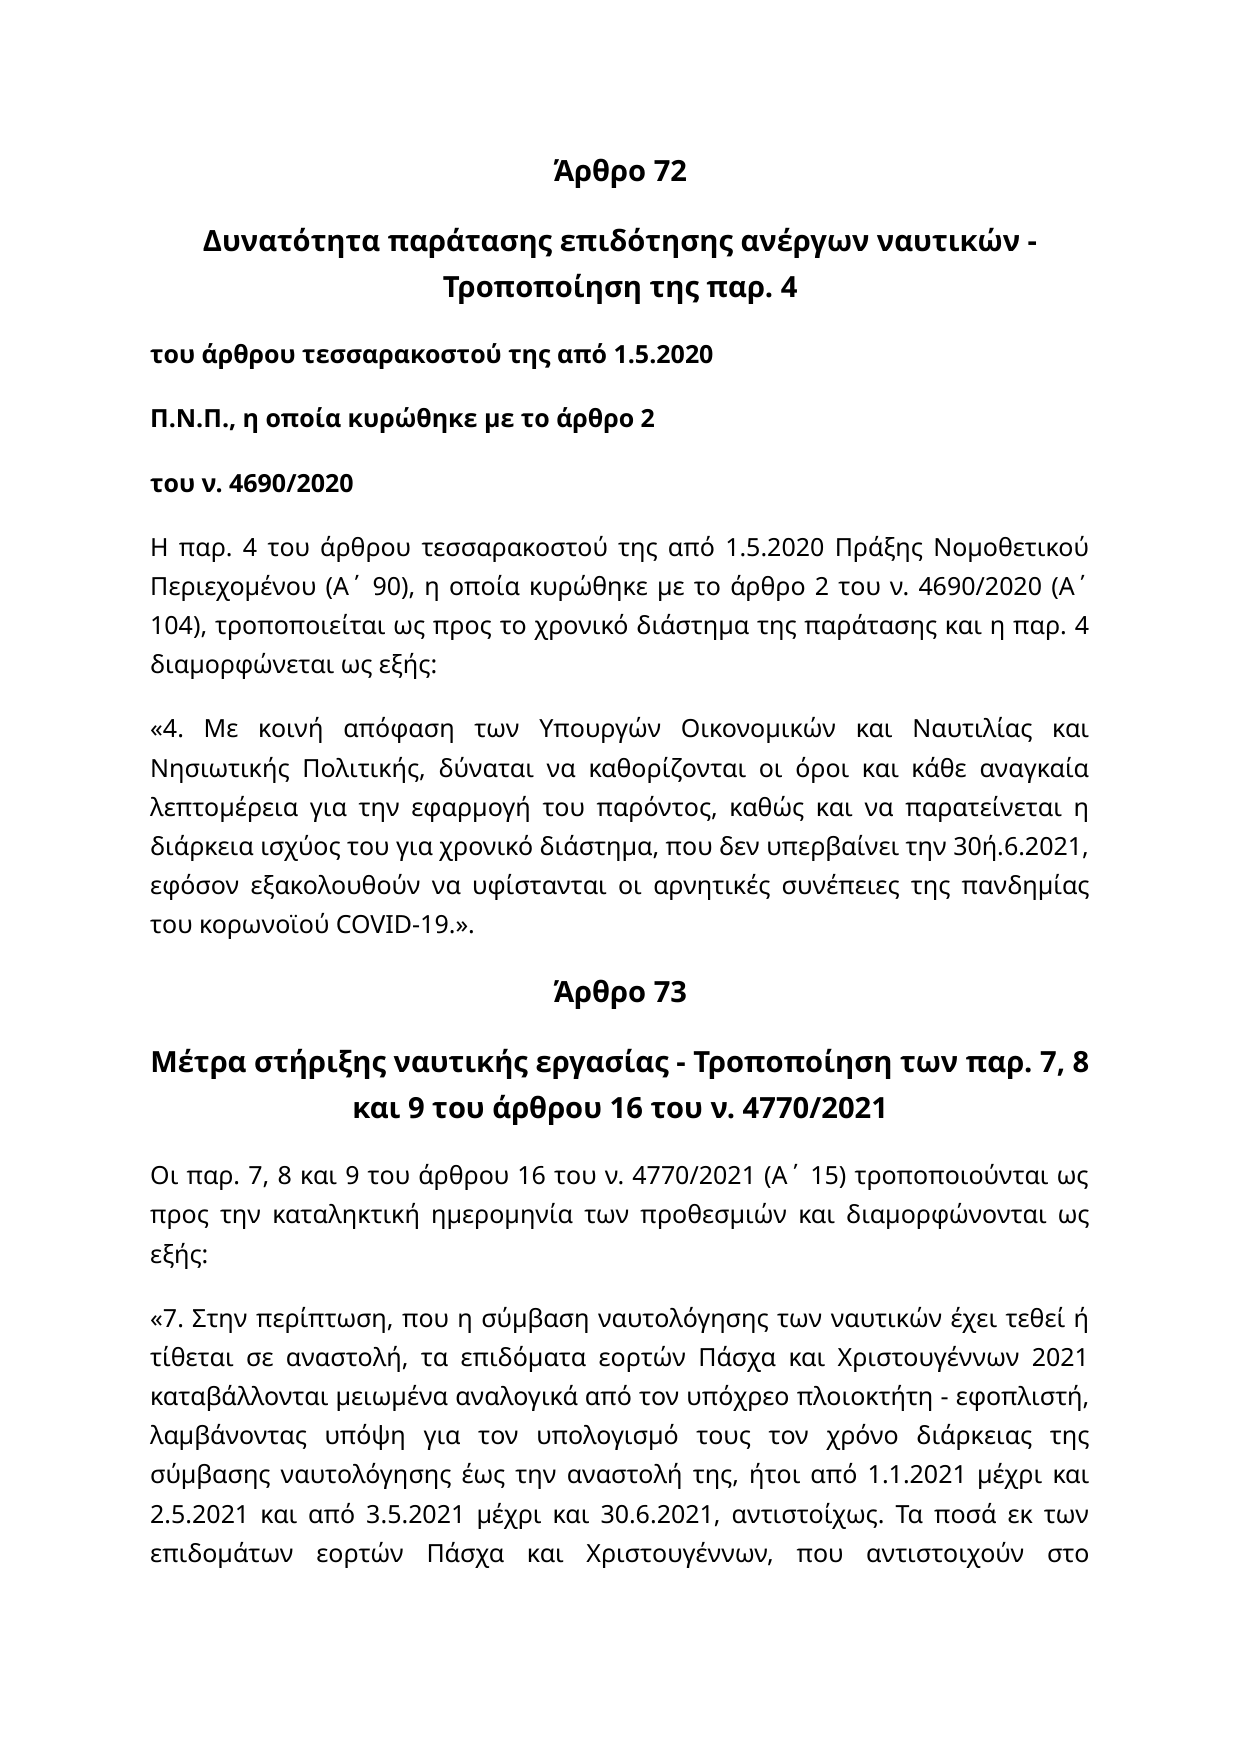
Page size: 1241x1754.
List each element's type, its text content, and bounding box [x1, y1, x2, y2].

text του άρθρου τεσσαρακοστού της από 1.5.2020 [150, 337, 1090, 371]
subtitle Δυνατότητα παράτασης επιδότησης ανέργων ναυτικών - Τροποποίηση της παρ. 4 [150, 221, 1090, 306]
text «7. Στην περίπτωση, που η σύμβαση ναυτολόγησης των ναυτικών έχει τεθεί ή τίθεται σε αναστολή, τα επιδόματα εορτών Πάσχα και Χριστουγέννων 2021 καταβάλλονται μειωμένα αναλογικά από τον υπόχρεο πλοιοκτήτη - εφοπλιστή, λαμβάνοντας υπόψη για τον υπολογισμό τους τον χρόνο διάρκειας της σύμβασης ναυτολόγησης έως την αναστολή της, ήτοι από 1.1.2021 μέχρι και 2.5.2021 και από 3.5.2021 μέχρι και 30.6.2021, αντιστοίχως. Τα ποσά εκ των επιδομάτων εορτών Πάσχα και Χριστουγέννων, που αντιστοιχούν στο [150, 1300, 1090, 1569]
subtitle Μέτρα στήριξης ναυτικής εργασίας - Τροποποίηση των παρ. 7, 8 και 9 του άρθρου 16 του ν. 4770/2021 [150, 1042, 1090, 1127]
text Η παρ. 4 του άρθρου τεσσαρακοστού της από 1.5.2020 Πράξης Νομοθετικού Περιεχομένου (Α΄ 90), η οποία κυρώθηκε με το άρθρο 2 του ν. 4690/2020 (Α΄ 104), τροποποιείται ως προς το χρονικό διάστημα της παράτασης και η παρ. 4 διαμορφώνεται ως εξής: [150, 529, 1090, 681]
subtitle Άρθρο 72 [150, 150, 1090, 190]
text του ν. 4690/2020 [150, 465, 1090, 499]
text Οι παρ. 7, 8 και 9 του άρθρου 16 του ν. 4770/2021 (Α΄ 15) τροποποιούνται ως προς την καταληκτική ημερομηνία των προθεσμιών και διαμορφώνονται ως εξής: [150, 1158, 1090, 1270]
text «4. Με κοινή απόφαση των Υπουργών Οικονομικών και Ναυτιλίας και Νησιωτικής Πολιτικής, δύναται να καθορίζονται οι όροι και κάθε αναγκαία λεπτομέρεια για την εφαρμογή του παρόντος, καθώς και να παρατείνεται η διάρκεια ισχύος του για χρονικό διάστημα, που δεν υπερβαίνει την 30ή.6.2021, εφόσον εξακολουθούν να υφίστανται οι αρνητικές συνέπειες της πανδημίας του κορωνοϊού COVID-19.». [150, 711, 1090, 941]
text Π.Ν.Π., η οποία κυρώθηκε με το άρθρο 2 [150, 401, 1090, 435]
subtitle Άρθρο 73 [150, 971, 1090, 1011]
